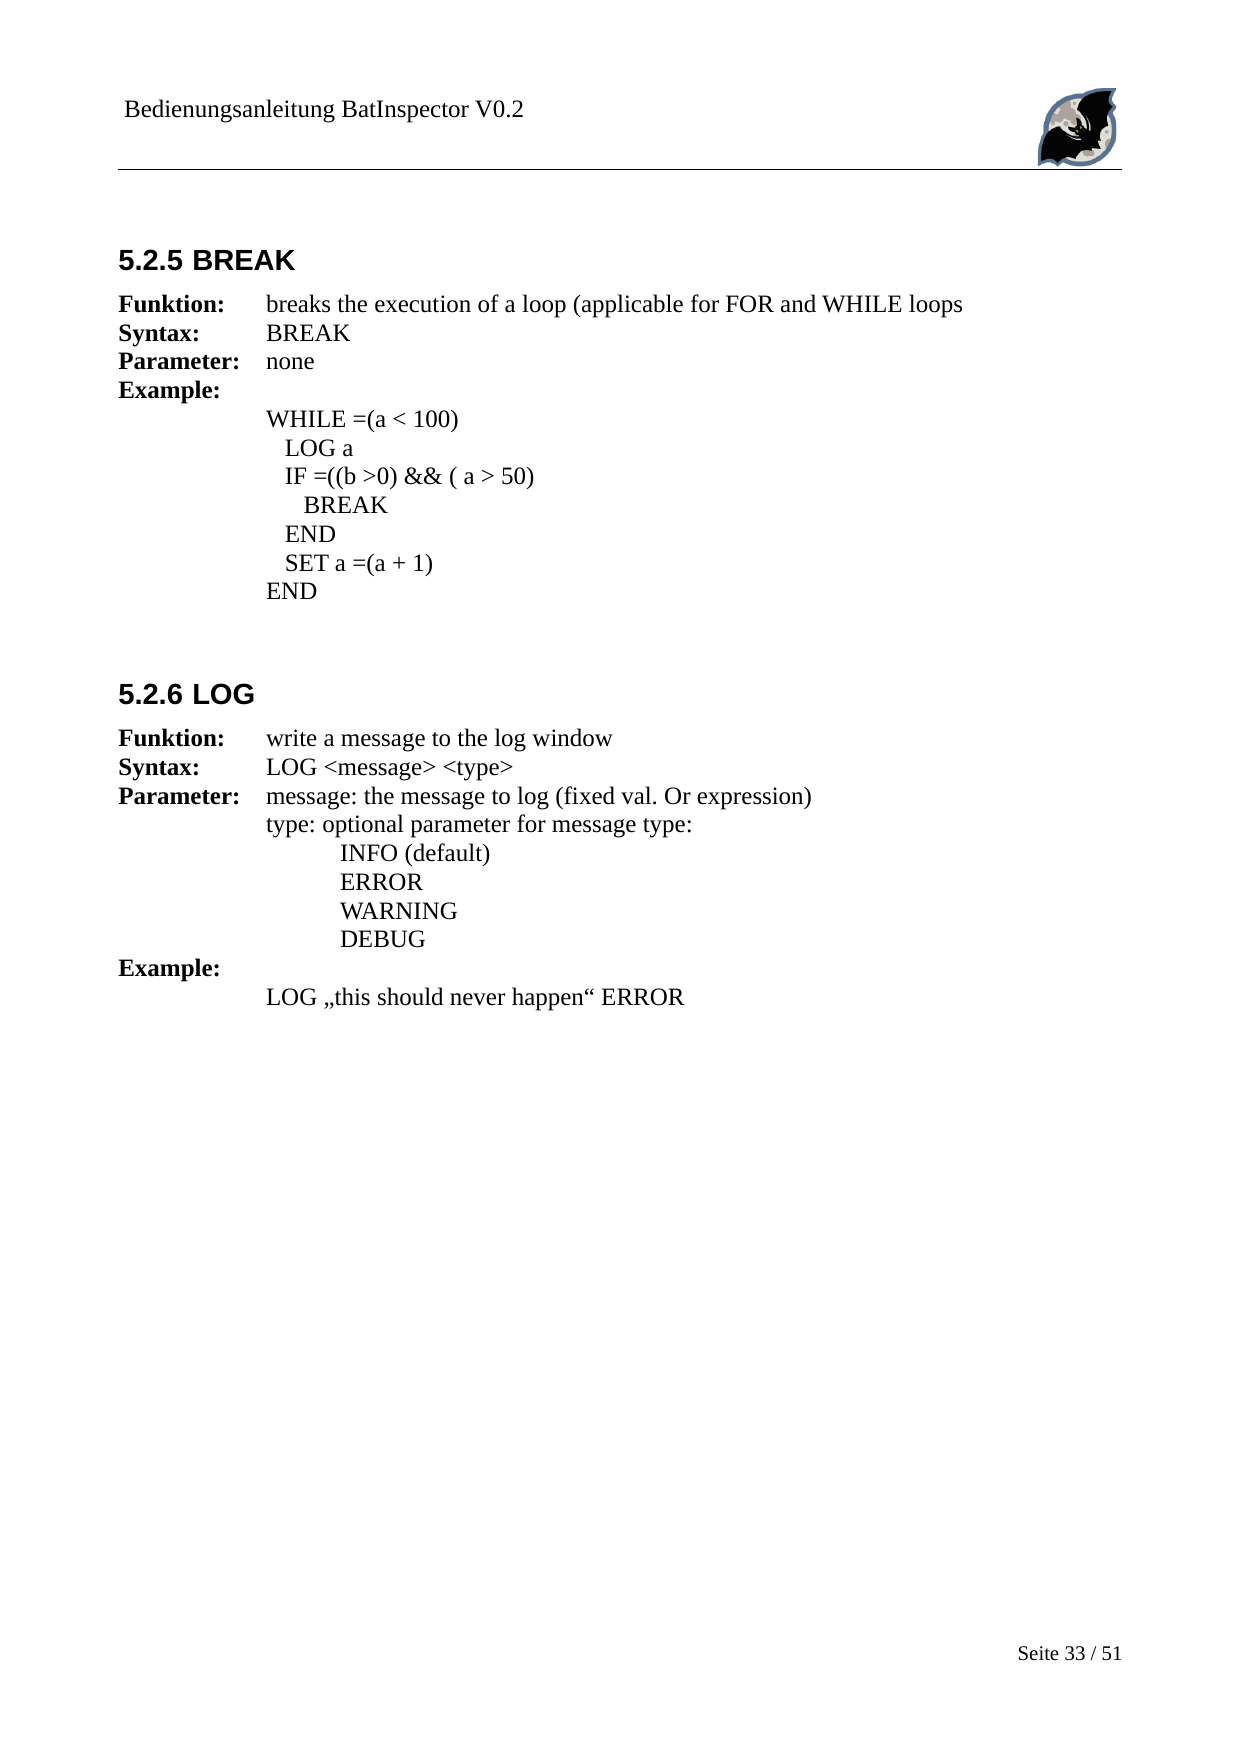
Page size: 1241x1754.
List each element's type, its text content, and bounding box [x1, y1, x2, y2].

text Syntax: BREAK [118, 318, 1122, 346]
text Example: WHILE =(a < 100) [118, 375, 1122, 433]
text SET a =(a + 1) [118, 548, 1122, 576]
text LOG a [118, 433, 1122, 461]
text Funktion: write a message to the log window [118, 723, 1122, 752]
text BREAK [118, 490, 1122, 519]
text IF =((b >0) && ( a > 50) [118, 461, 1122, 490]
subtitle LOG [118, 677, 1122, 711]
text END [118, 576, 1122, 605]
text Parameter: message: the message to log (fixed val. Or expression) type: optional parameter for message type: INFO (default) ERROR [118, 781, 1122, 896]
text Syntax: LOG <message> <type> [118, 752, 1122, 781]
text Parameter: none [118, 346, 1122, 375]
subtitle BREAK [118, 243, 1122, 276]
text Example: LOG „this should never happen“ ERROR [118, 953, 1122, 1011]
text END [118, 519, 1122, 548]
text Funktion: breaks the execution of a loop (applicable for FOR and WHILE loops [118, 289, 1122, 318]
text WARNING [118, 896, 1122, 924]
picture [1037, 88, 1117, 167]
text DEBUG [118, 924, 1122, 953]
